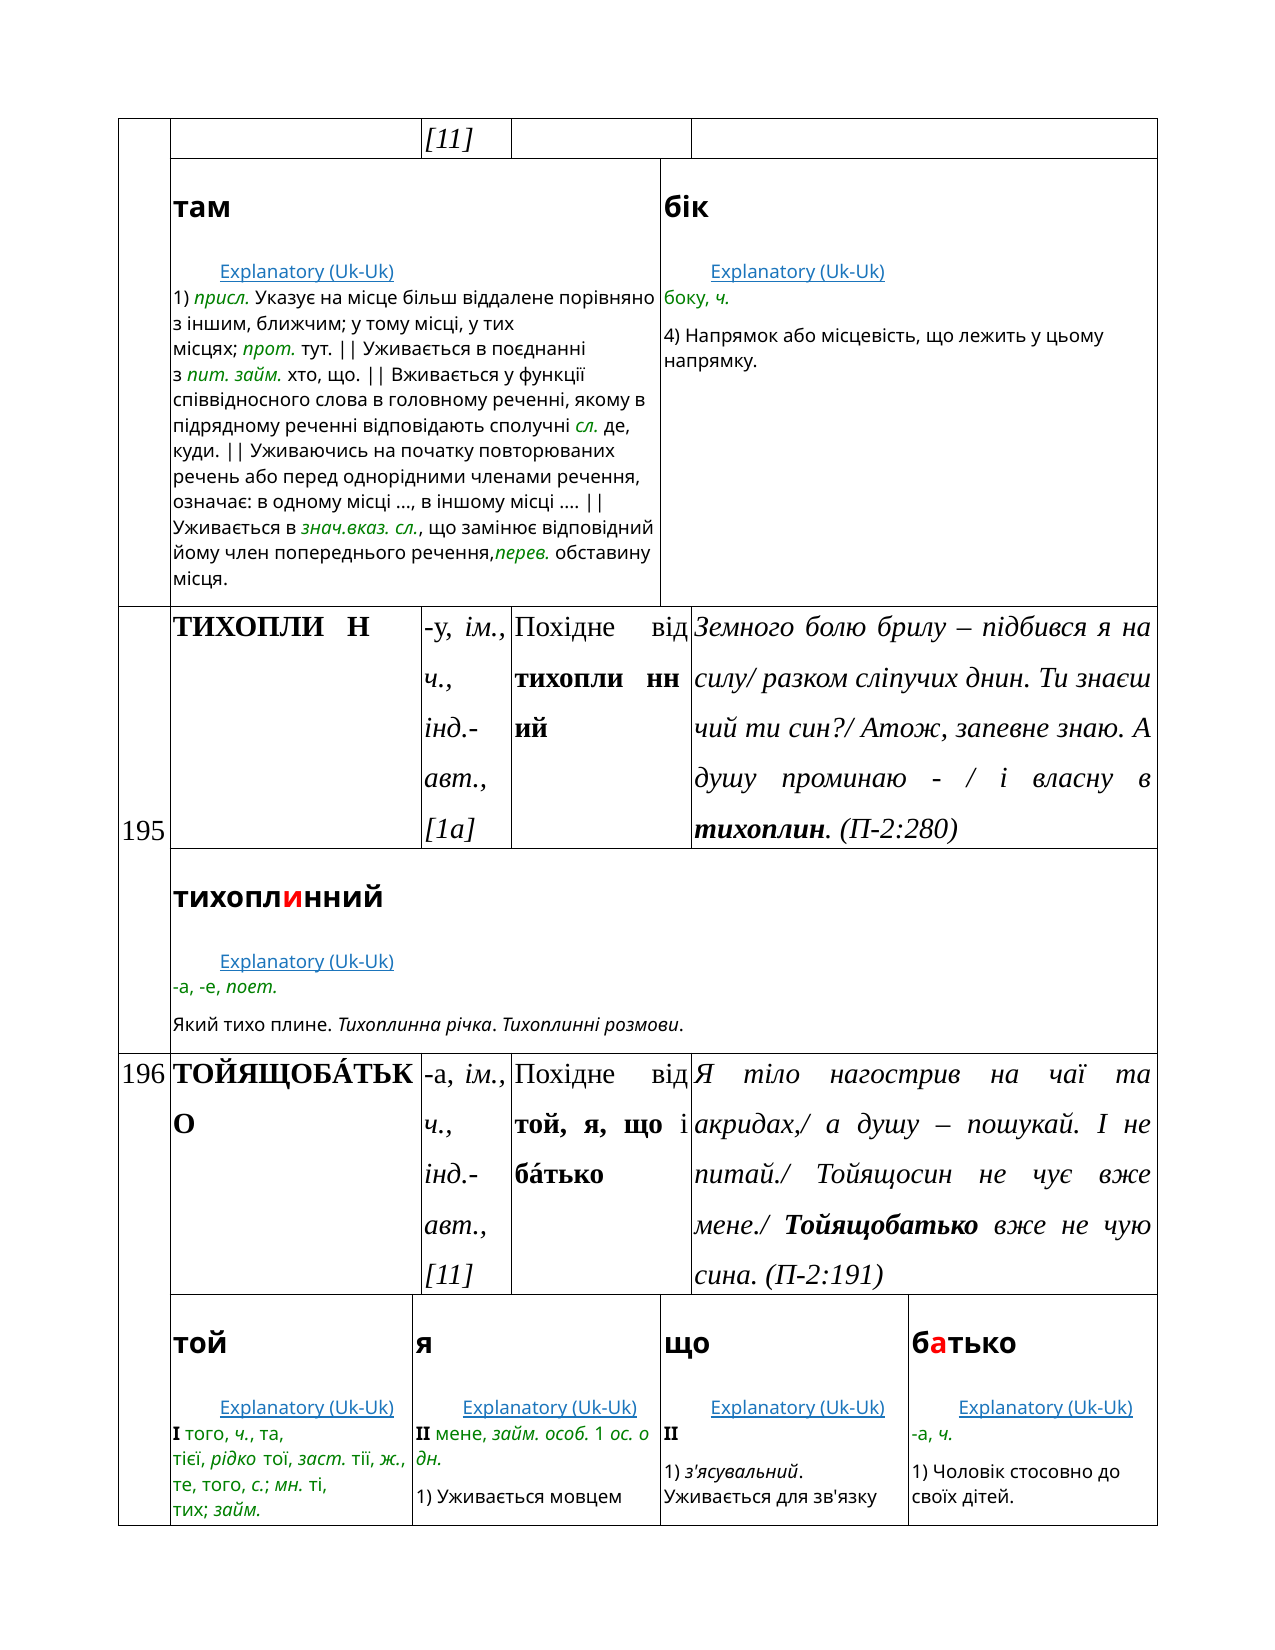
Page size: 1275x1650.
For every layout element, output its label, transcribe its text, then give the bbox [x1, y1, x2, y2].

table_cell тихоплинний Explanatory (Uk-Uk) -а, -е, поет. Який тихо плине. Тихоплинна річка. Тихоплинні розмови. [171, 849, 1157, 1052]
table_cell Тихоплин [171, 607, 421, 847]
table_cell Похідне від той, я, що і бáтько [512, 1054, 691, 1294]
table_cell Я тіло нагострив на чаї та акридах,/ а душу – пошукай. І не питай./ Тойящосин не чує вже мене./ Тойящобатько вже не чую сина. (П-2:191) [692, 1054, 1157, 1294]
table_cell [512, 119, 691, 158]
table_cell я Explanatory (Uk-Uk) II мене, займ. особ. 1 ос. одн. 1) Уживається мовцем [413, 1295, 660, 1525]
table_cell -у, ім., ч., інд.-авт., [1а] [422, 607, 511, 847]
table_cell Земного болю брилу – підбився я на силу/ разком сліпучих днин. Ти знаєш чий ти син?/ Атож, запевне знаю. А душу проминаю - / і власну в тихоплин. (П-2:280) [692, 607, 1157, 847]
table_cell [119, 119, 170, 606]
table_cell Похідне від тихоплинний [512, 607, 691, 847]
table_cell [171, 119, 421, 158]
table_cell батько Explanatory (Uk-Uk) -а, ч. 1) Чоловік стосовно до своїх дітей. [909, 1295, 1157, 1525]
table_cell що Explanatory (Uk-Uk) II 1) з'ясувальний. Уживається для зв'язку [661, 1295, 908, 1525]
table_cell 195 [119, 607, 170, 1052]
table_cell бік Explanatory (Uk-Uk) боку, ч. 4) Напрямок або місцевість, що лежить у цьому напрямку. [661, 159, 1157, 606]
table_cell Тойящобáтько [171, 1054, 421, 1294]
table_cell [11] [422, 119, 511, 158]
table_cell [692, 119, 1157, 158]
table_cell там Explanatory (Uk-Uk) 1) присл. Указує на місце більш віддалене порівняно з іншим, ближчим; у тому місці, у тих місцях; прот. тут. || Уживається в поєднанні з пит. займ. хто, що. || Вживається у функції співвідносного слова в головному реченні, якому в підрядному реченні відповідають сполучні сл. де, куди. || Уживаючись на початку повторюваних речень або перед однорідними членами речення, означає: в одному місці ..., в іншому місці .... || Уживається в знач.вказ. сл., що замінює відповідний йому член попереднього речення,перев. обставину місця. [171, 159, 660, 606]
table_cell -а, ім., ч., інд.-авт., [11] [422, 1054, 511, 1294]
table_cell той Explanatory (Uk-Uk) I того, ч., та, тієї, рідко тої, заст. тії, ж., те, того, с.; мн. ті, тих; займ. [171, 1295, 412, 1525]
table_cell 196 [119, 1054, 170, 1525]
